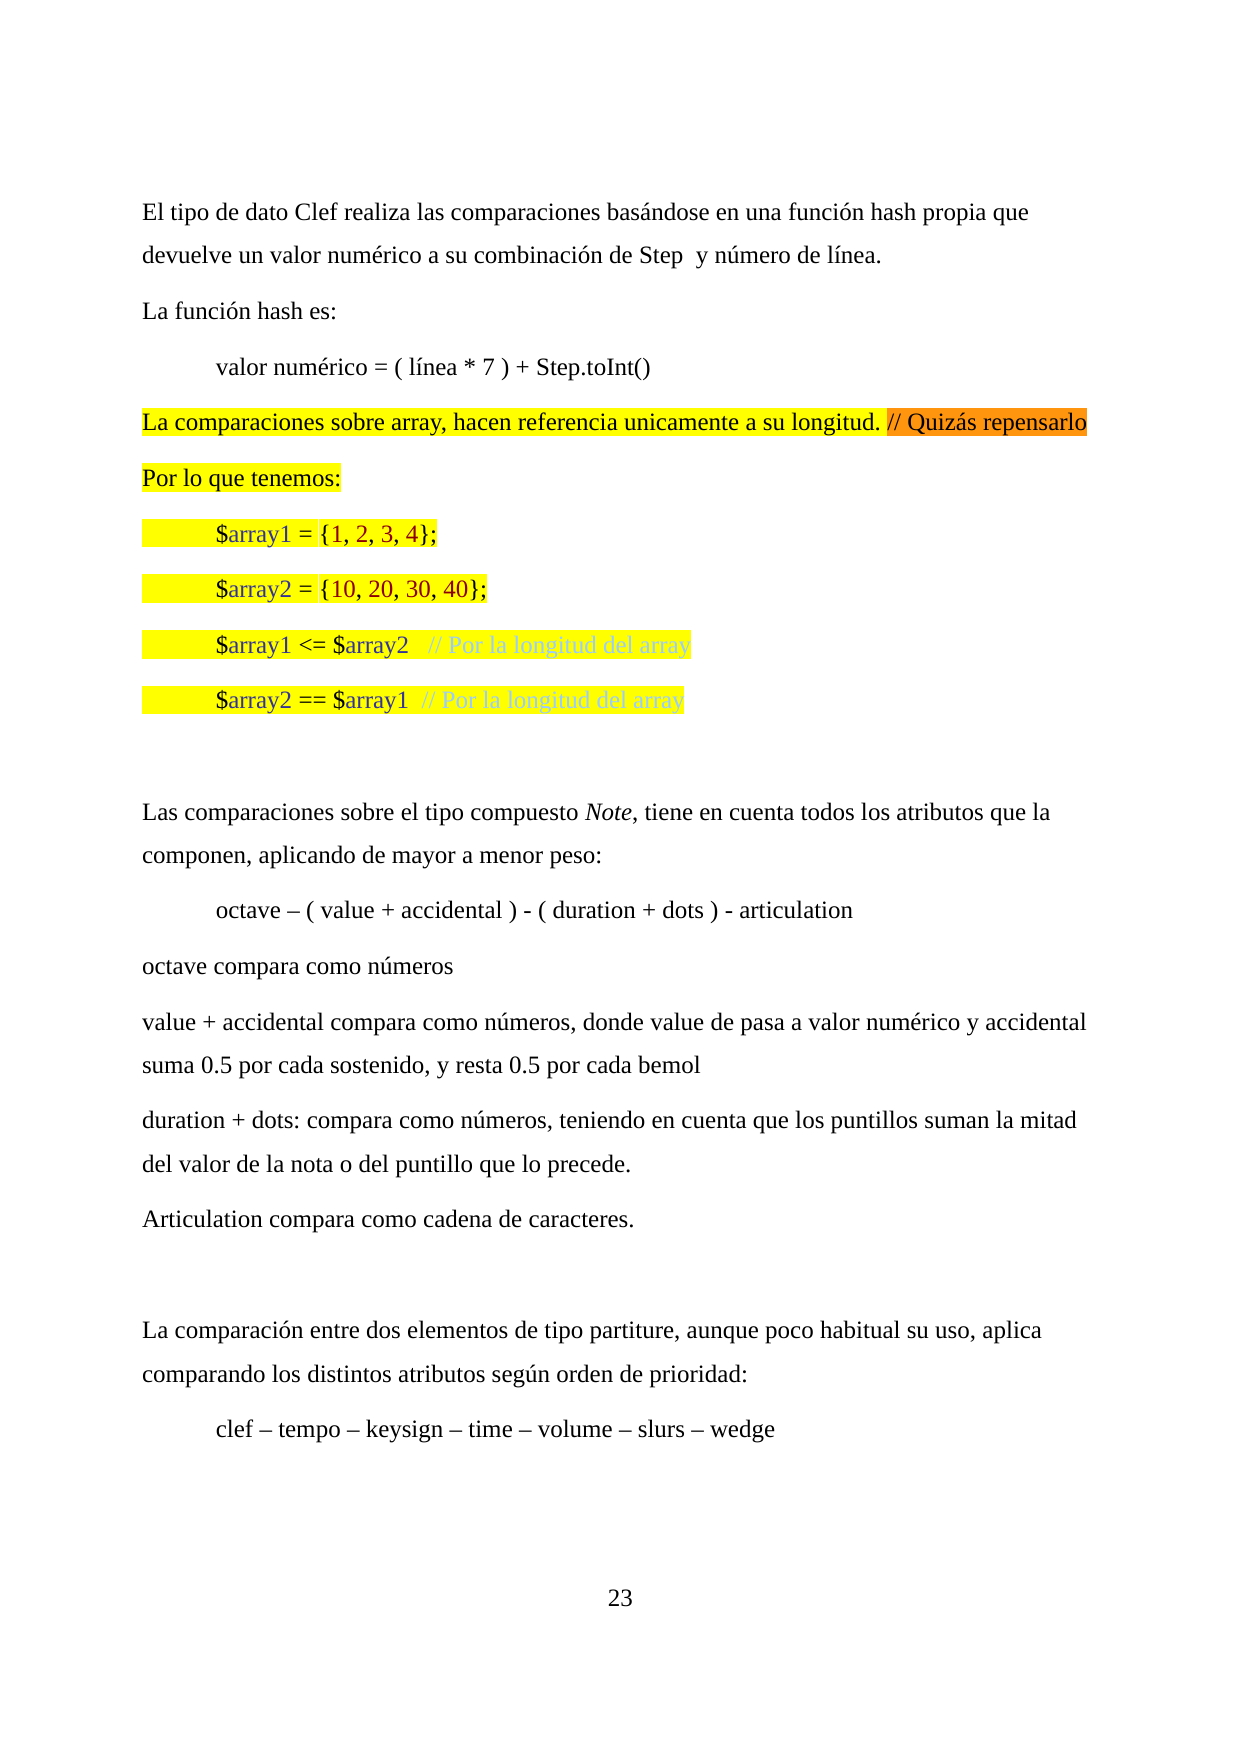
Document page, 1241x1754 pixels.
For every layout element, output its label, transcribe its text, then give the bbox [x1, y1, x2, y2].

text $array2 == $array1 // Por la longitud del array [142, 686, 1098, 714]
text valor numérico = ( línea * 7 ) + Step.toInt() [142, 352, 1098, 381]
text Articulation compara como cadena de caracteres. [142, 1204, 1098, 1233]
text $array2 = {10, 20, 30, 40}; [142, 574, 1098, 603]
text octave – ( value + accidental ) - ( duration + dots ) - articulation [142, 896, 1098, 924]
text duration + dots: compara como números, teniendo en cuenta que los puntillos suman la mitad del valor de la nota o del puntillo que lo precede. [142, 1106, 1098, 1177]
text octave compara como números [142, 951, 1098, 980]
text Las comparaciones sobre el tipo compuesto Note, tiene en cuenta todos los atributos que la componen, aplicando de mayor a menor peso: [142, 797, 1098, 869]
text value + accidental compara como números, donde value de pasa a valor numérico y accidental suma 0.5 por cada sostenido, y resta 0.5 por cada bemol [142, 1007, 1098, 1079]
text $array1 = {1, 2, 3, 4}; [142, 519, 1098, 547]
text Por lo que tenemos: [142, 463, 1098, 492]
text clef – tempo – keysign – time – volume – slurs – wedge [142, 1414, 1098, 1443]
text La comparación entre dos elementos de tipo partiture, aunque poco habitual su uso, aplica comparando los distintos atributos según orden de prioridad: [142, 1316, 1098, 1387]
text La función hash es: [142, 296, 1098, 325]
text El tipo de dato Clef realiza las comparaciones basándose en una función hash propia que devuelve un valor numérico a su combinación de Step y número de línea. [142, 197, 1098, 269]
text $array1 <= $array2 // Por la longitud del array [142, 630, 1098, 659]
text La comparaciones sobre array, hacen referencia unicamente a su longitud. // Quizás repensarlo [142, 407, 1098, 436]
